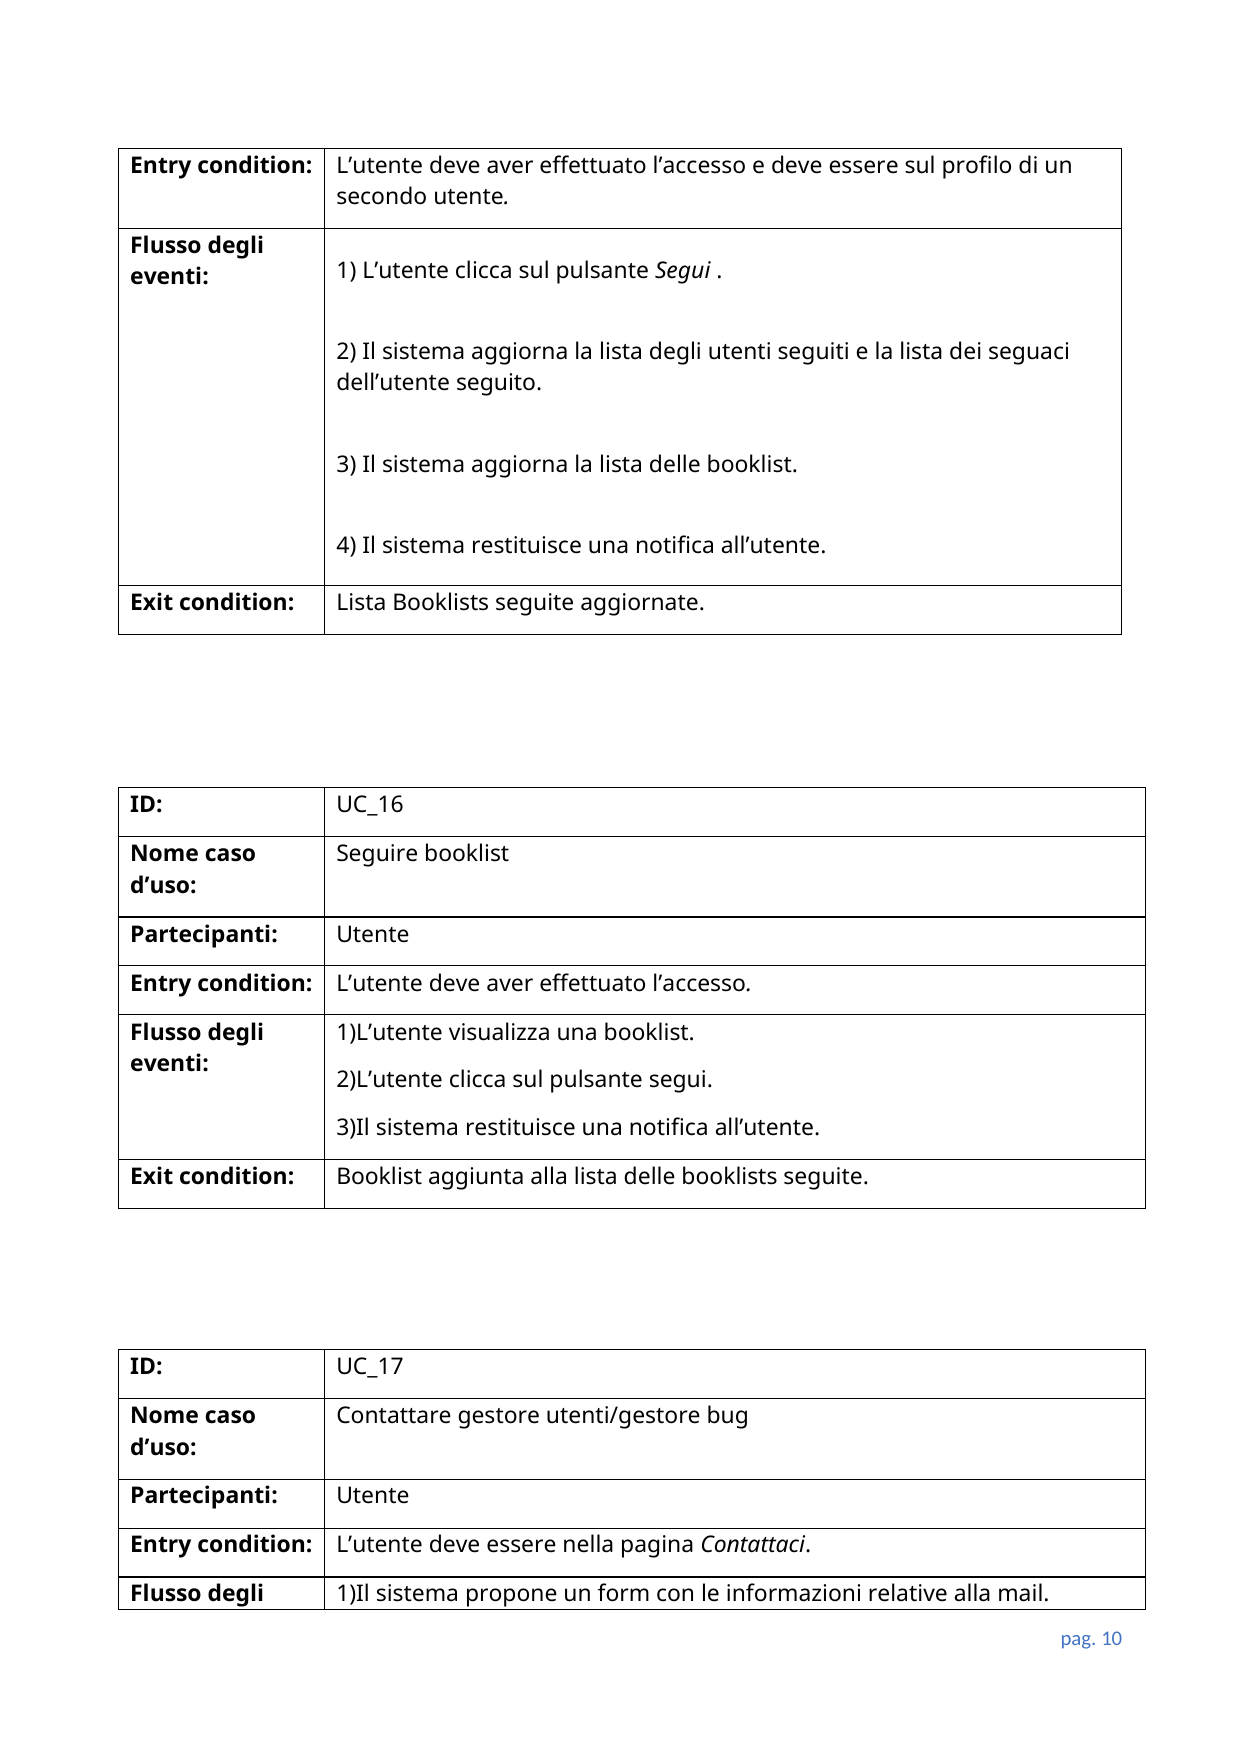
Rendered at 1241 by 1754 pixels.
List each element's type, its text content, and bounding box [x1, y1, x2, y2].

table_cell Nome caso d’uso: [119, 837, 324, 916]
table_cell Utente [325, 918, 1145, 965]
table_header UC_16 [325, 788, 1145, 836]
table_cell Booklist aggiunta alla lista delle booklists seguite. [325, 1160, 1145, 1208]
table_cell Seguire booklist [325, 837, 1145, 916]
table_cell 1)L’utente visualizza una booklist. 2)L’utente clicca sul pulsante segui. 3)Il sistema restituisce una notifica all’utente. [325, 1015, 1145, 1159]
table_header ID: [119, 788, 324, 836]
table_cell Flusso degli eventi: [119, 1015, 324, 1159]
table_cell Nome caso d’uso: [119, 1399, 324, 1478]
table_cell Utente [325, 1480, 1145, 1527]
table_cell L’utente deve essere nella pagina Contattaci. [325, 1529, 1145, 1576]
table_header ID: [119, 1350, 324, 1398]
table_cell Entry condition: [119, 966, 324, 1014]
table_cell 1)Il sistema propone un form con le informazioni relative alla mail. [325, 1578, 1145, 1609]
table_cell 1) L’utente clicca sul pulsante Segui . 2) Il sistema aggiorna la lista degli utenti seguiti e la lista dei seguaci dell’utente seguito. 3) Il sistema aggiorna la lista delle booklist. 4) Il sistema restituisce una notifica all’utente. [325, 229, 1121, 585]
table_cell Partecipanti: [119, 1480, 324, 1527]
table_cell Entry condition: [119, 149, 324, 228]
table_header UC_17 [325, 1350, 1145, 1398]
table_cell Exit condition: [119, 586, 324, 634]
table_cell Contattare gestore utenti/gestore bug [325, 1399, 1145, 1478]
table_cell L’utente deve aver effettuato l’accesso. [325, 966, 1145, 1014]
table_cell Flusso degli eventi: [119, 229, 324, 585]
table_cell Entry condition: [119, 1529, 324, 1576]
table_cell Lista Booklists seguite aggiornate. [325, 586, 1121, 634]
table_cell Partecipanti: [119, 918, 324, 965]
table_cell L’utente deve aver effettuato l’accesso e deve essere sul profilo di un secondo utente. [325, 149, 1121, 228]
table_cell Flusso degli [119, 1578, 324, 1609]
table_cell Exit condition: [119, 1160, 324, 1208]
